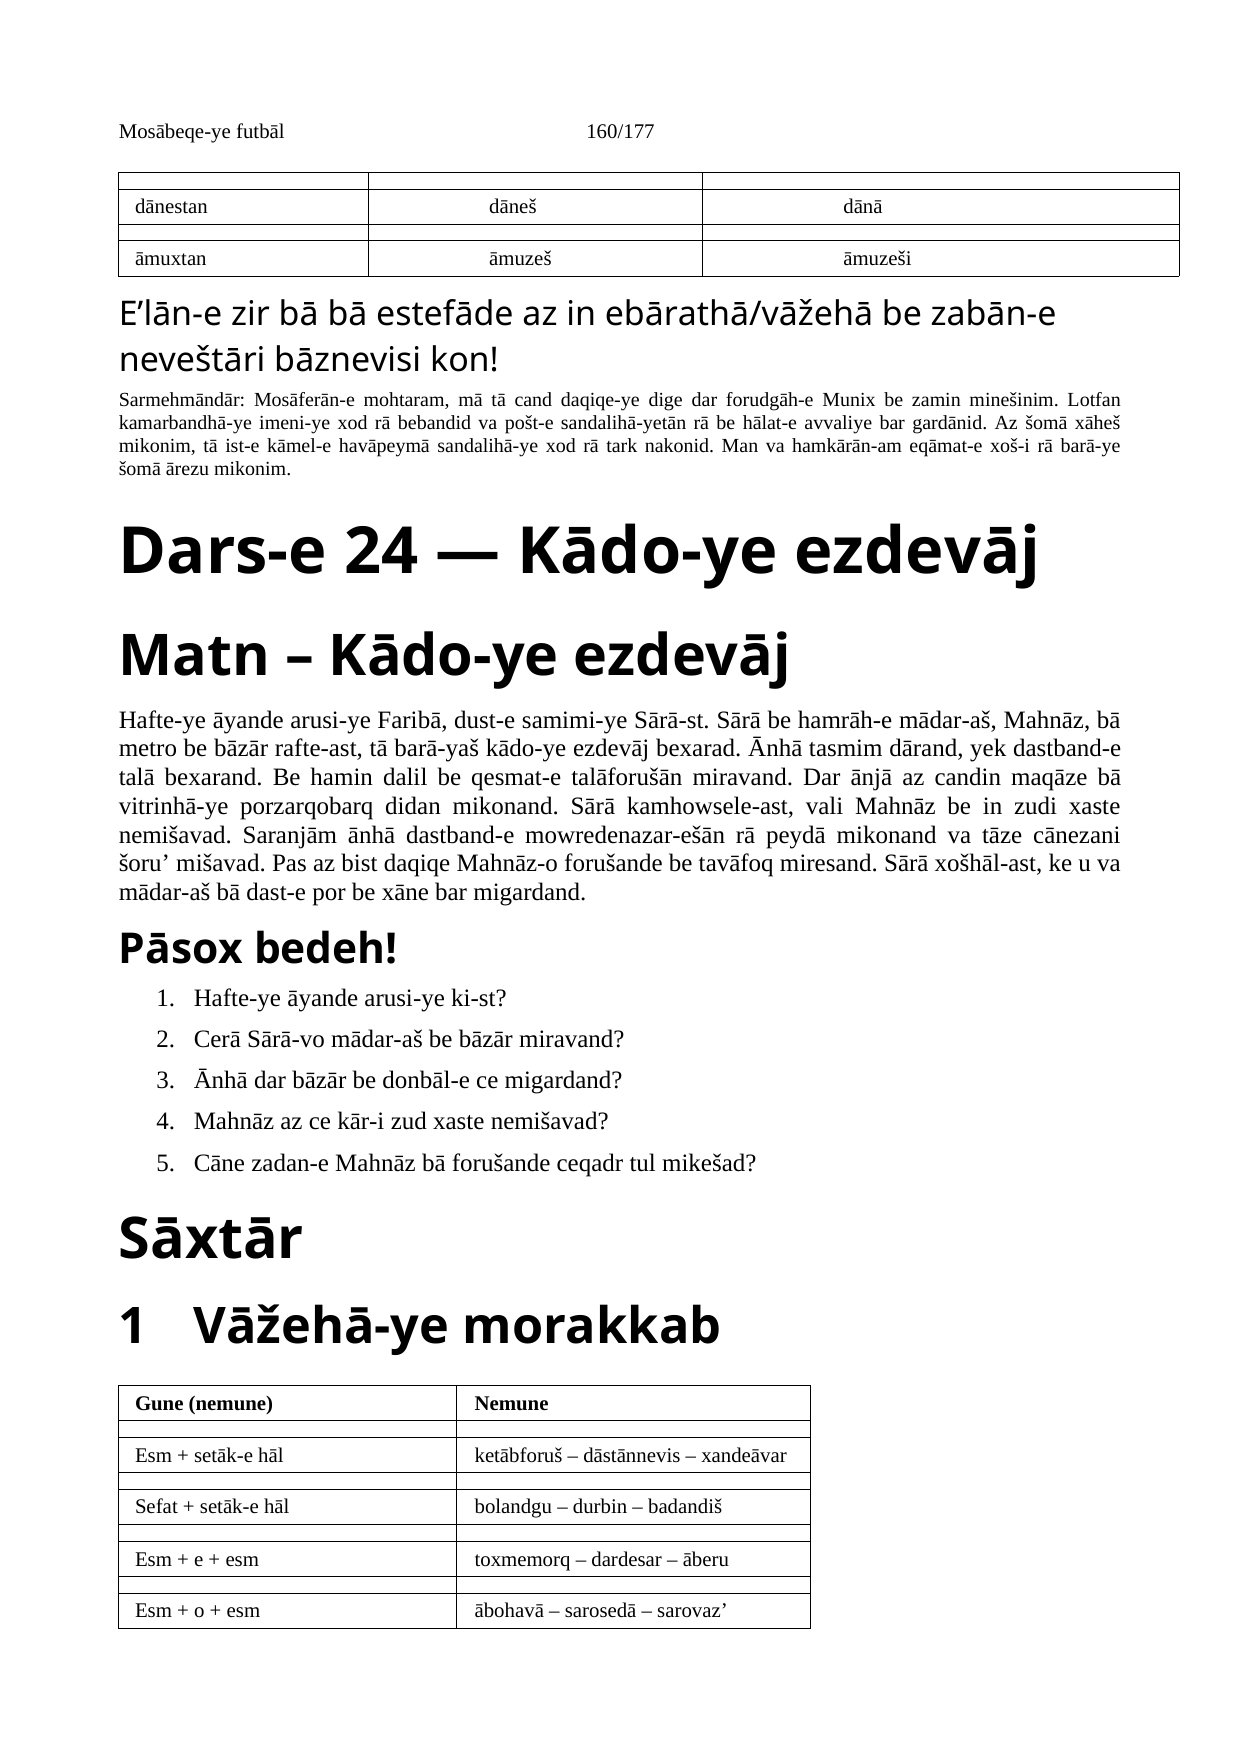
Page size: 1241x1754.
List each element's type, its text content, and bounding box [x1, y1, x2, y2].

list Ānhā dar bāzār be donbāl‐e ce migardand? [156, 1065, 1122, 1094]
table_cell Sefat + setāk‐e hāl [119, 1490, 456, 1524]
list Mahnāz az ce kār‐i zud xaste nemišavad? [156, 1106, 1122, 1135]
subtitle Pāsox bedeh! [118, 918, 1122, 976]
table_cell Esm + e + esm [119, 1542, 456, 1576]
subtitle E’lān‐e zir bā bā estefāde az in ebārathā/vāžehā be zabān‐e neveštāri bāznevisi kon! [118, 289, 1122, 381]
text Hafte‐ye āyande arusi‐ye Faribā, dust‐e samimi‐ye Sārā‐st. Sārā be hamrāh‐e mādar‐aš, Mahnāz, bā metro be bāzār rafte‐ast, tā barā‐yaš kādo‐ye ezdevāj bexarad. Ānhā tasmim dārand, yek dastband‐e talā bexarand. Be hamin dalil be qesmat‐e talāforušān miravand. Dar ānjā az candin maqāze bā vitrinhā‐ye porzarqobarq didan mikonand. Sārā kamhowsele‐ast, vali Mahnāz be in zudi xaste nemišavad. Saranjām ānhā dastband‐e mowredenazar‐ešān rā peydā mikonand va tāze cānezani šoru’ mišavad. Pas az bist daqiqe Mahnāz‐o forušande be tavāfoq miresand. Sārā xošhāl‐ast, ke u va mādar‐aš bā dast‐e por be xāne bar migardand. [118, 705, 1122, 906]
subtitle Kādo‐ye ezdevāj [118, 504, 1122, 593]
table_header Nemune [457, 1386, 810, 1420]
table_cell ketābforuš – dāstānnevis – xandeāvar [457, 1438, 810, 1472]
table_cell toxmemorq – dardesar – āberu [457, 1542, 810, 1576]
table_cell [369, 225, 702, 240]
table_cell [119, 1525, 456, 1541]
table_header Gune (nemune) [119, 1386, 456, 1420]
table_cell [457, 1577, 810, 1593]
table_cell āmuzeš [369, 241, 702, 276]
table_cell [119, 1577, 456, 1593]
subtitle Matn – Kādo‐ye ezdevāj [118, 614, 1122, 692]
list Cāne zadan‐e Mahnāz bā forušande ceqadr tul mikešad? [156, 1148, 1122, 1176]
table_cell [703, 173, 1179, 188]
table_cell [119, 1421, 456, 1437]
table_cell [119, 1473, 456, 1489]
table_cell ābohavā – sarosedā – sarovaz’ [457, 1594, 810, 1628]
table_cell āmuxtan [119, 241, 368, 276]
table_cell dānā [703, 190, 1179, 224]
list Cerā Sārā‐vo mādar‐aš be bāzār miravand? [156, 1024, 1122, 1053]
table_cell Esm + setāk‐e hāl [119, 1438, 456, 1472]
table_cell Esm + o + esm [119, 1594, 456, 1628]
table_cell [457, 1421, 810, 1437]
list Hafte‐ye āyande arusi‐ye ki‐st? [156, 983, 1122, 1011]
table_cell [119, 225, 368, 240]
table_cell bolandgu – durbin – badandiš [457, 1490, 810, 1524]
table_cell [369, 173, 702, 188]
table_cell āmuzeši [703, 241, 1179, 276]
table_cell [119, 173, 368, 188]
subtitle Sāxtār [118, 1197, 1122, 1276]
subtitle Vāžehā‐ye morakkab [118, 1290, 1122, 1359]
table_cell dāneš [369, 190, 702, 224]
table_cell dānestan [119, 190, 368, 224]
text Sarmehmāndār: Mosāferān‐e mohtaram, mā tā cand daqiqe‐ye dige dar forudgāh‐e Munix be zamin minešinim. Lotfan kamarbandhā‐ye imeni‐ye xod rā bebandid va pošt‐e sandalihā‐yetān rā be hālat‐e avvaliye bar gardānid. Az šomā xāheš mikonim, tā ist‐e kāmel‐e havāpeymā sandalihā‐ye xod rā tark nakonid. Man va hamkārān‐am eqāmat‐e xoš‐i rā barā‐ye šomā ārezu mikonim. [118, 387, 1122, 479]
table_cell [457, 1525, 810, 1541]
table_cell [457, 1473, 810, 1489]
table_cell [703, 225, 1179, 240]
